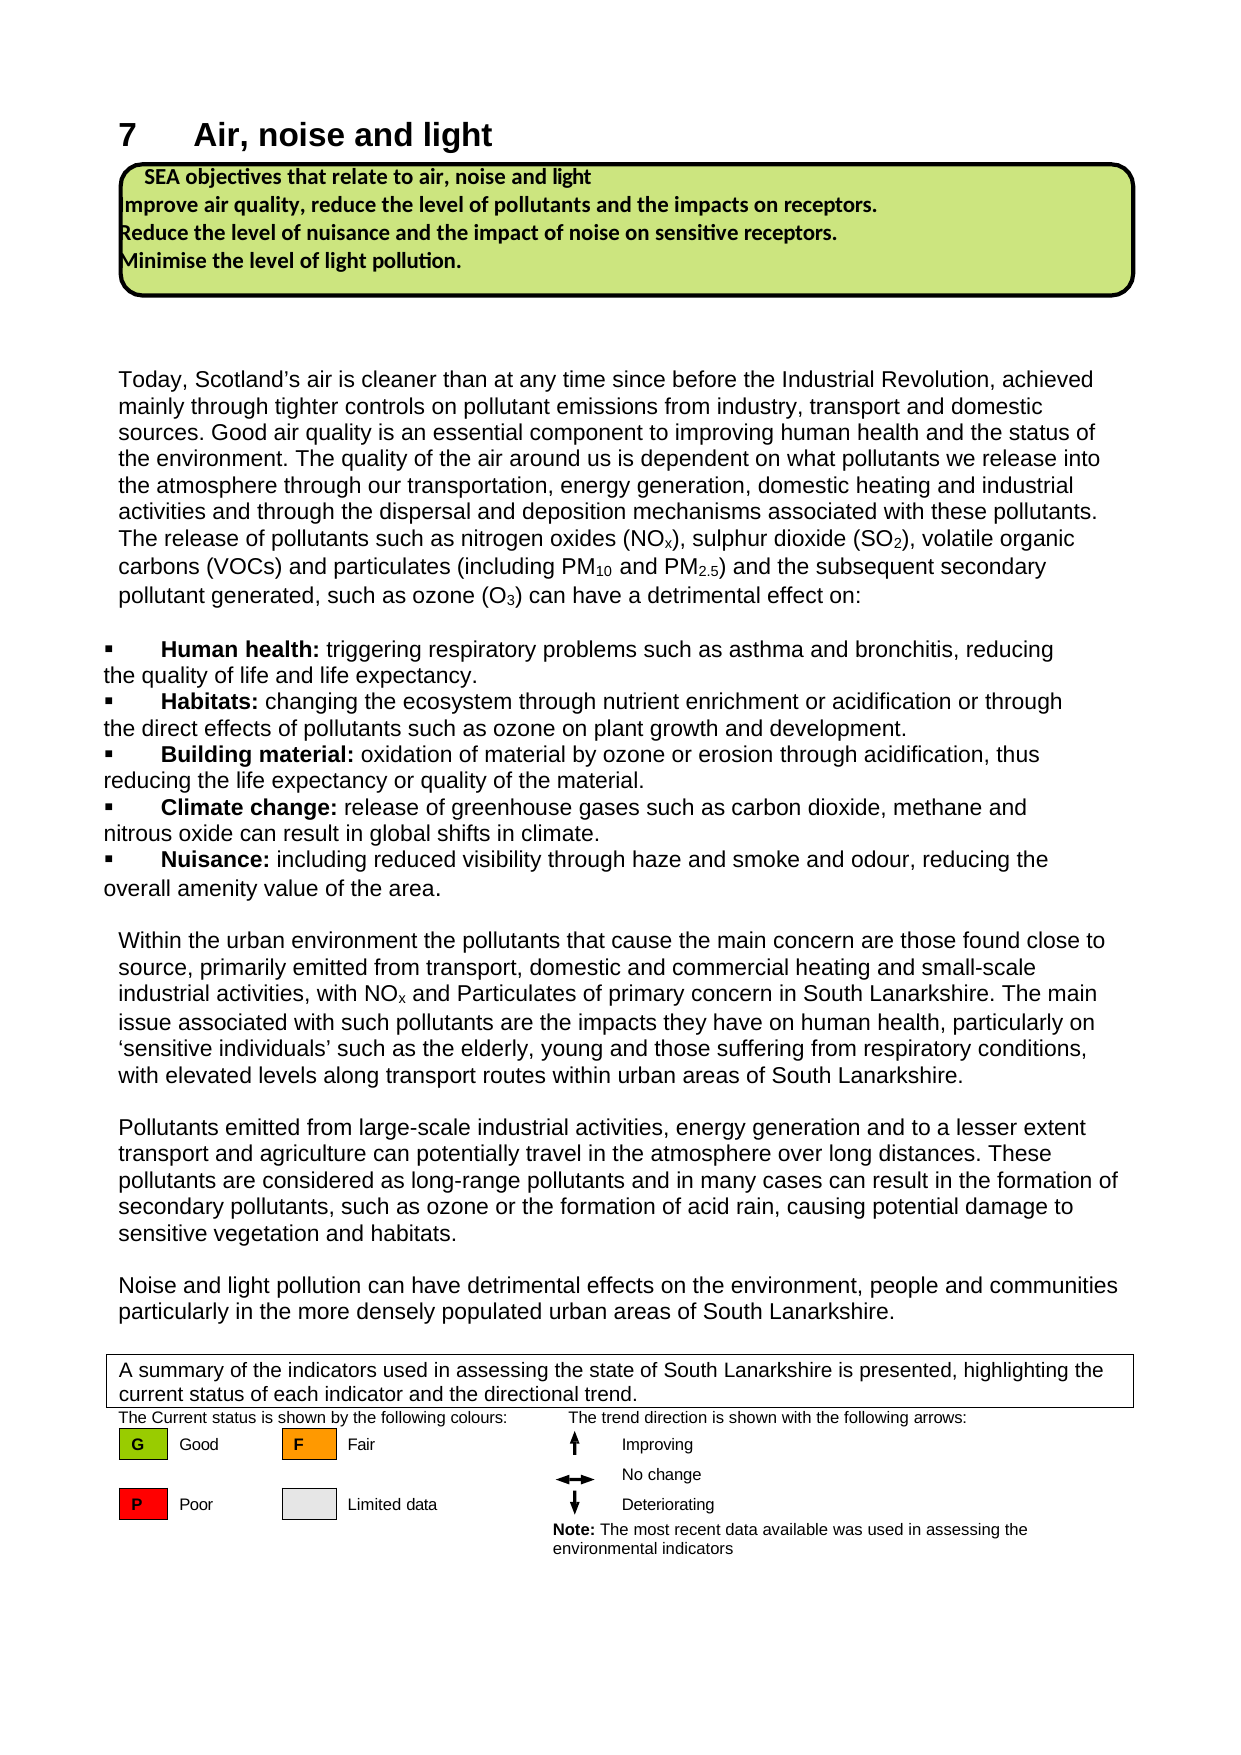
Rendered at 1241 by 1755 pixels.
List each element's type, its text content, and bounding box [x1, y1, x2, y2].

table_cell [283, 1489, 336, 1519]
table_header F [283, 1429, 336, 1459]
table_header Improving [530, 1428, 722, 1459]
table_header G [120, 1429, 167, 1459]
table_cell No change [530, 1459, 722, 1488]
table_cell [168, 1459, 282, 1488]
list Human health: triggering respiratory problems such as asthma and bronchitis, reducing the quality of life and life expectancy. [103, 636, 1068, 688]
table_cell Poor [168, 1488, 282, 1519]
list Building material: oxidation of material by ozone or erosion through acidification, thus reducing the life expectancy or quality of the material. [103, 741, 1110, 794]
text Within the urban environment the pollutants that cause the main concern are those found close to source, primarily emitted from transport, domestic and commercial heating and small-scale industrial activities, with NOx and Particulates of primary concern in South Lanarkshire. The main issue associated with such pollutants are the impacts they have on human health, particularly on ‘sensitive individuals’ such as the elderly, young and those suffering from respiratory conditions, with elevated levels along transport routes within urban areas of South Lanarkshire. [118, 927, 1118, 1088]
text Noise and light pollution can have detrimental effects on the environment, people and communities particularly in the more densely populated urban areas of South Lanarkshire. [118, 1272, 1196, 1325]
text A summary of the indicators used in assessing the state of South Lanarkshire is presented, highlighting the current status of each indicator and the directional trend. [118, 1357, 1133, 1405]
table_cell [282, 1460, 336, 1488]
table_header Good [168, 1428, 282, 1459]
text The Current status is shown by the following colours: The trend direction is shown with the following arrows: [118, 1373, 1196, 1427]
list Nuisance: including reduced visibility through haze and smoke and odour, reducing the overall amenity value of the area. [103, 846, 1098, 902]
subtitle Air, noise and light [118, 116, 1196, 154]
table_cell [336, 1459, 530, 1488]
table_header Fair [337, 1428, 530, 1459]
text Pollutants emitted from large-scale industrial activities, energy generation and to a lesser extent transport and agriculture can potentially travel in the atmosphere over long distances. These pollutants are considered as long-range pollutants and in many cases can result in the formation of secondary pollutants, such as ozone or the formation of acid rain, causing potential damage to sensitive vegetation and habitats. [118, 1114, 1122, 1246]
table_cell [119, 1460, 168, 1488]
table_cell Deteriorating [530, 1488, 722, 1519]
text Note: The most recent data available was used in assessing the environmental indicators [553, 1520, 1118, 1558]
table_cell Limited data [337, 1488, 530, 1519]
list Climate change: release of greenhouse gases such as carbon dioxide, methane and nitrous oxide can result in global shifts in climate. [103, 794, 1078, 846]
list Habitats: changing the ecosystem through nutrient enrichment or acidification or through the direct effects of pollutants such as ozone on plant growth and development. [103, 688, 1076, 741]
table_cell P [120, 1489, 167, 1519]
text Today, Scotland’s air is cleaner than at any time since before the Industrial Revolution, achieved mainly through tighter controls on pollutant emissions from industry, transport and domestic sources. Good air quality is an essential component to improving human health and the status of the environment. The quality of the air around us is dependent on what pollutants we release into the atmosphere through our transportation, energy generation, domestic heating and industrial activities and through the dispersal and deposition mechanisms associated with these pollutants. The release of pollutants such as nitrogen oxides (NOx), sulphur dioxide (SO2), volatile organic carbons (VOCs) and particulates (including PM10 and PM2.5) and the subsequent secondary pollutant generated, such as ozone (O3) can have a detrimental effect on: [118, 366, 1118, 610]
